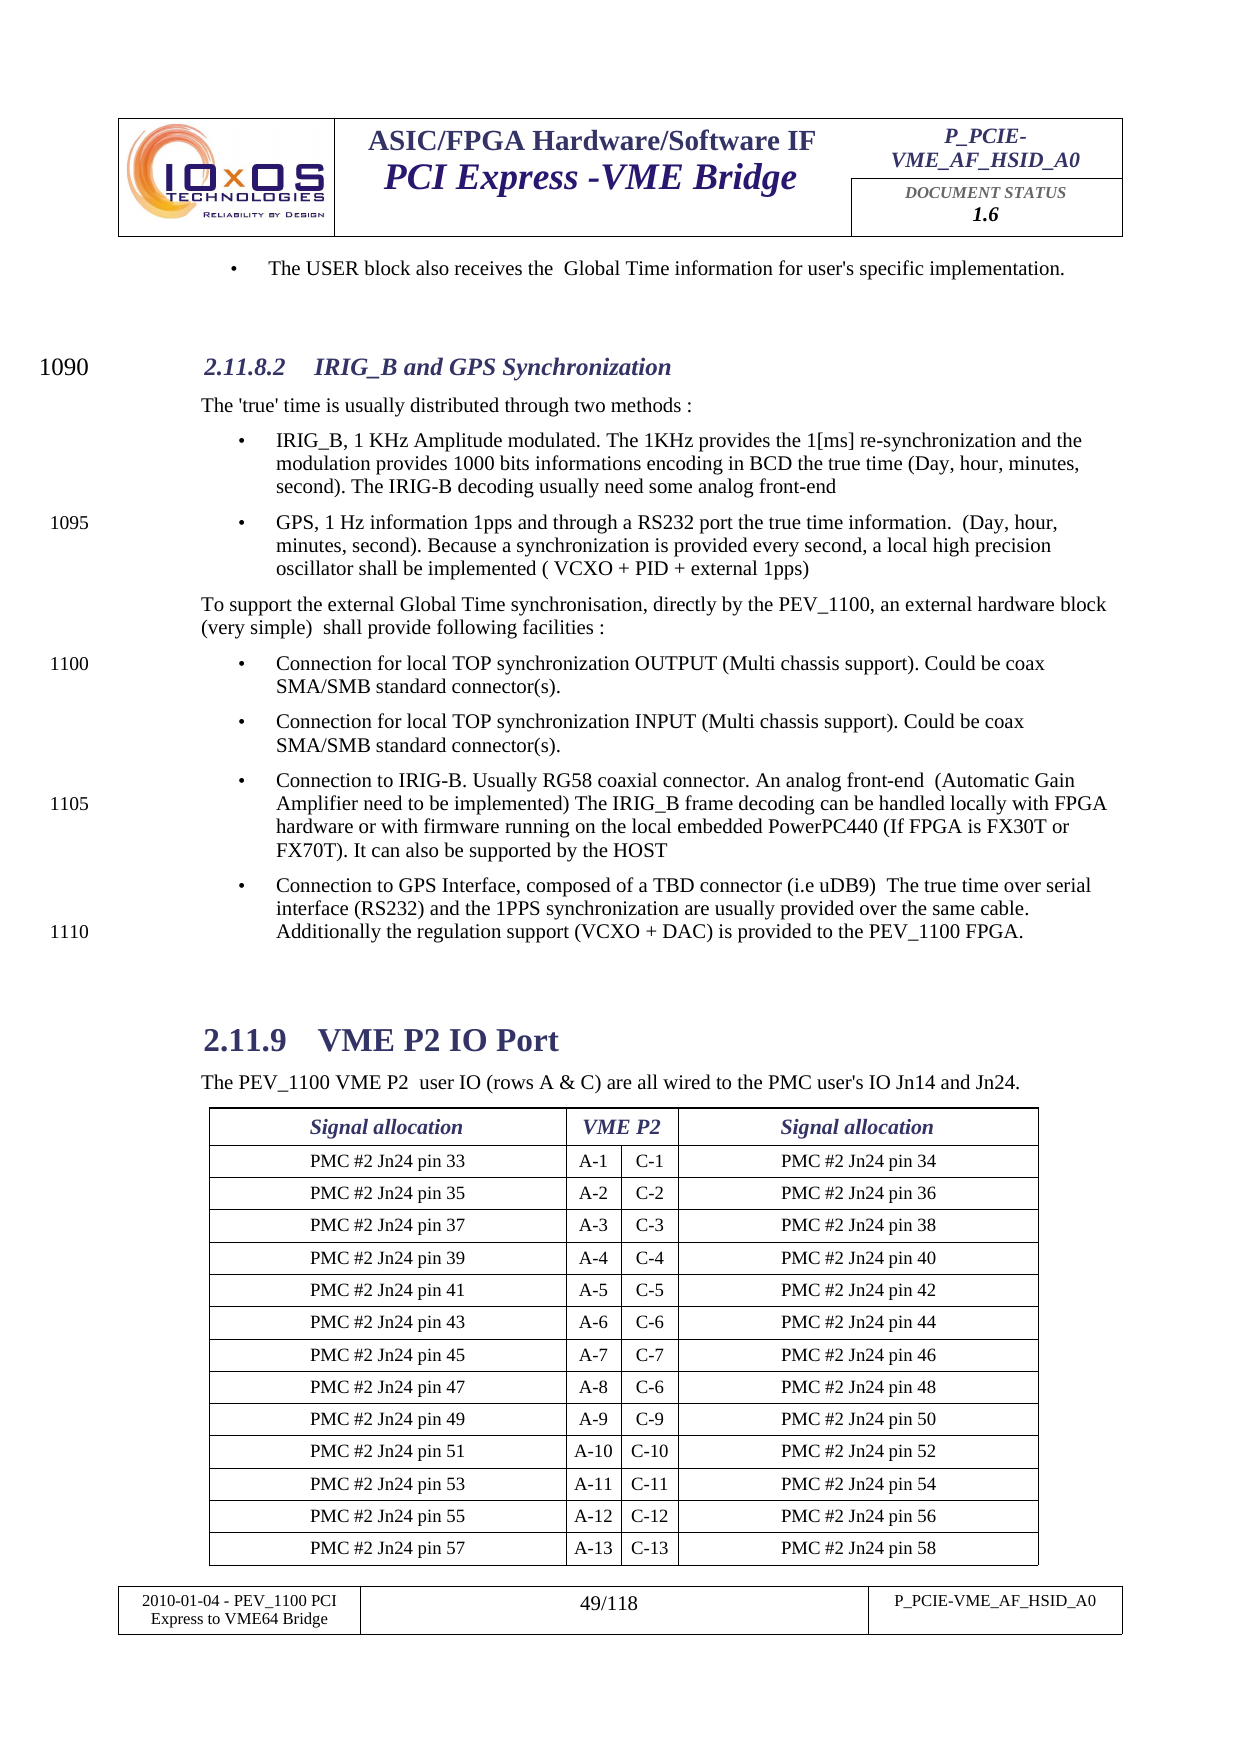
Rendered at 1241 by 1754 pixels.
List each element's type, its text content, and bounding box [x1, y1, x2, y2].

table_cell PMC #2 Jn24 pin 54 [679, 1469, 1038, 1500]
table_cell A-3 [567, 1210, 621, 1242]
table_cell PMC #2 Jn24 pin 57 [210, 1533, 566, 1564]
table_cell PMC #2 Jn24 pin 46 [679, 1340, 1038, 1371]
list Connection for local TOP synchronization INPUT (Multi chassis support). Could be coax SMA/SMB standard connector(s). [238, 710, 1122, 757]
subtitle IRIG_B and GPS Synchronization [198, 353, 1122, 381]
table_cell A-12 [567, 1501, 621, 1532]
table_cell PMC #2 Jn24 pin 50 [679, 1404, 1038, 1435]
table_cell PMC #2 Jn24 pin 52 [679, 1436, 1038, 1468]
list Connection for local TOP synchronization OUTPUT (Multi chassis support). Could be coax SMA/SMB standard connector(s). [238, 652, 1122, 698]
table_cell A-8 [567, 1372, 621, 1403]
table_cell A-6 [567, 1307, 621, 1338]
table_cell A-7 [567, 1340, 621, 1371]
table_cell PMC #2 Jn24 pin 42 [679, 1275, 1038, 1306]
table_cell C-2 [622, 1178, 678, 1209]
table_cell PMC #2 Jn24 pin 39 [210, 1243, 566, 1274]
table_cell A-1 [567, 1146, 621, 1177]
table_cell C-3 [622, 1210, 678, 1242]
list GPS, 1 Hz information 1pps and through a RS232 port the true time information. (Day, hour, minutes, second). Because a synchronization is provided every second, a local high precision oscillator shall be implemented ( VCXO + PID + external 1pps) [238, 511, 1122, 580]
table_cell PMC #2 Jn24 pin 34 [679, 1146, 1038, 1177]
table_cell A-11 [567, 1469, 621, 1500]
table_cell PMC #2 Jn24 pin 51 [210, 1436, 566, 1468]
table_cell C-5 [622, 1275, 678, 1306]
table_cell A-5 [567, 1275, 621, 1306]
table_cell PMC #2 Jn24 pin 56 [679, 1501, 1038, 1532]
table_cell C-13 [622, 1533, 678, 1564]
list Connection to GPS Interface, composed of a TBD connector (i.e uDB9) The true time over serial interface (RS232) and the 1PPS synchronization are usually provided over the same cable. Additionally the regulation support (VCXO + DAC) is provided to the PEV_1100 FPGA. [238, 874, 1122, 943]
list Connection to IRIG-B. Usually RG58 coaxial connector. An analog front-end (Automatic Gain Amplifier need to be implemented) The IRIG_B frame decoding can be handled locally with FPGA hardware or with firmware running on the local embedded PowerPC440 (If FPGA is FX30T or FX70T). It can also be supported by the HOST [238, 769, 1122, 862]
table_cell C-7 [622, 1340, 678, 1371]
table_cell C-6 [622, 1372, 678, 1403]
table_cell PMC #2 Jn24 pin 55 [210, 1501, 566, 1532]
table_cell PMC #2 Jn24 pin 53 [210, 1469, 566, 1500]
table_cell A-13 [567, 1533, 621, 1564]
table_header Signal allocation [679, 1109, 1038, 1145]
table_cell A-9 [567, 1404, 621, 1435]
table_cell A-2 [567, 1178, 621, 1209]
table_cell A-10 [567, 1436, 621, 1468]
list IRIG_B, 1 KHz Amplitude modulated. The 1KHz provides the 1[ms] re-synchronization and the modulation provides 1000 bits informations encoding in BCD the true time (Day, hour, minutes, second). The IRIG-B decoding usually need some analog front-end [238, 429, 1122, 498]
table_cell PMC #2 Jn24 pin 35 [210, 1178, 566, 1209]
table_header Signal allocation [210, 1109, 566, 1145]
table_cell PMC #2 Jn24 pin 47 [210, 1372, 566, 1403]
table_cell PMC #2 Jn24 pin 48 [679, 1372, 1038, 1403]
table_cell A-4 [567, 1243, 621, 1274]
table_cell PMC #2 Jn24 pin 37 [210, 1210, 566, 1242]
table_cell C-11 [622, 1469, 678, 1500]
table_cell PMC #2 Jn24 pin 41 [210, 1275, 566, 1306]
table_cell C-9 [622, 1404, 678, 1435]
table_cell C-4 [622, 1243, 678, 1274]
table_cell PMC #2 Jn24 pin 38 [679, 1210, 1038, 1242]
table_cell PMC #2 Jn24 pin 45 [210, 1340, 566, 1371]
table_cell PMC #2 Jn24 pin 58 [679, 1533, 1038, 1564]
table_cell C-10 [622, 1436, 678, 1468]
table_cell C-6 [622, 1307, 678, 1338]
text To support the external Global Time synchronisation, directly by the PEV_1100, an external hardware block (very simple) shall provide following facilities : [201, 593, 1122, 639]
picture [125, 123, 326, 222]
table_cell PMC #2 Jn24 pin 44 [679, 1307, 1038, 1338]
table_cell C-12 [622, 1501, 678, 1532]
table_cell PMC #2 Jn24 pin 33 [210, 1146, 566, 1177]
text The PEV_1100 VME P2 user IO (rows A & C) are all wired to the PMC user's IO Jn14 and Jn24. [201, 1071, 1122, 1094]
table_header VME P2 [567, 1109, 678, 1145]
text The 'true' time is usually distributed through two methods : [201, 393, 1122, 417]
table_cell PMC #2 Jn24 pin 43 [210, 1307, 566, 1338]
table_cell PMC #2 Jn24 pin 36 [679, 1178, 1038, 1209]
table_cell PMC #2 Jn24 pin 40 [679, 1243, 1038, 1274]
list The USER block also receives the Global Time information for user's specific implementation. [231, 257, 1122, 280]
table_cell PMC #2 Jn24 pin 49 [210, 1404, 566, 1435]
table_cell C-1 [622, 1146, 678, 1177]
subtitle VME P2 IO Port [195, 1022, 1122, 1059]
